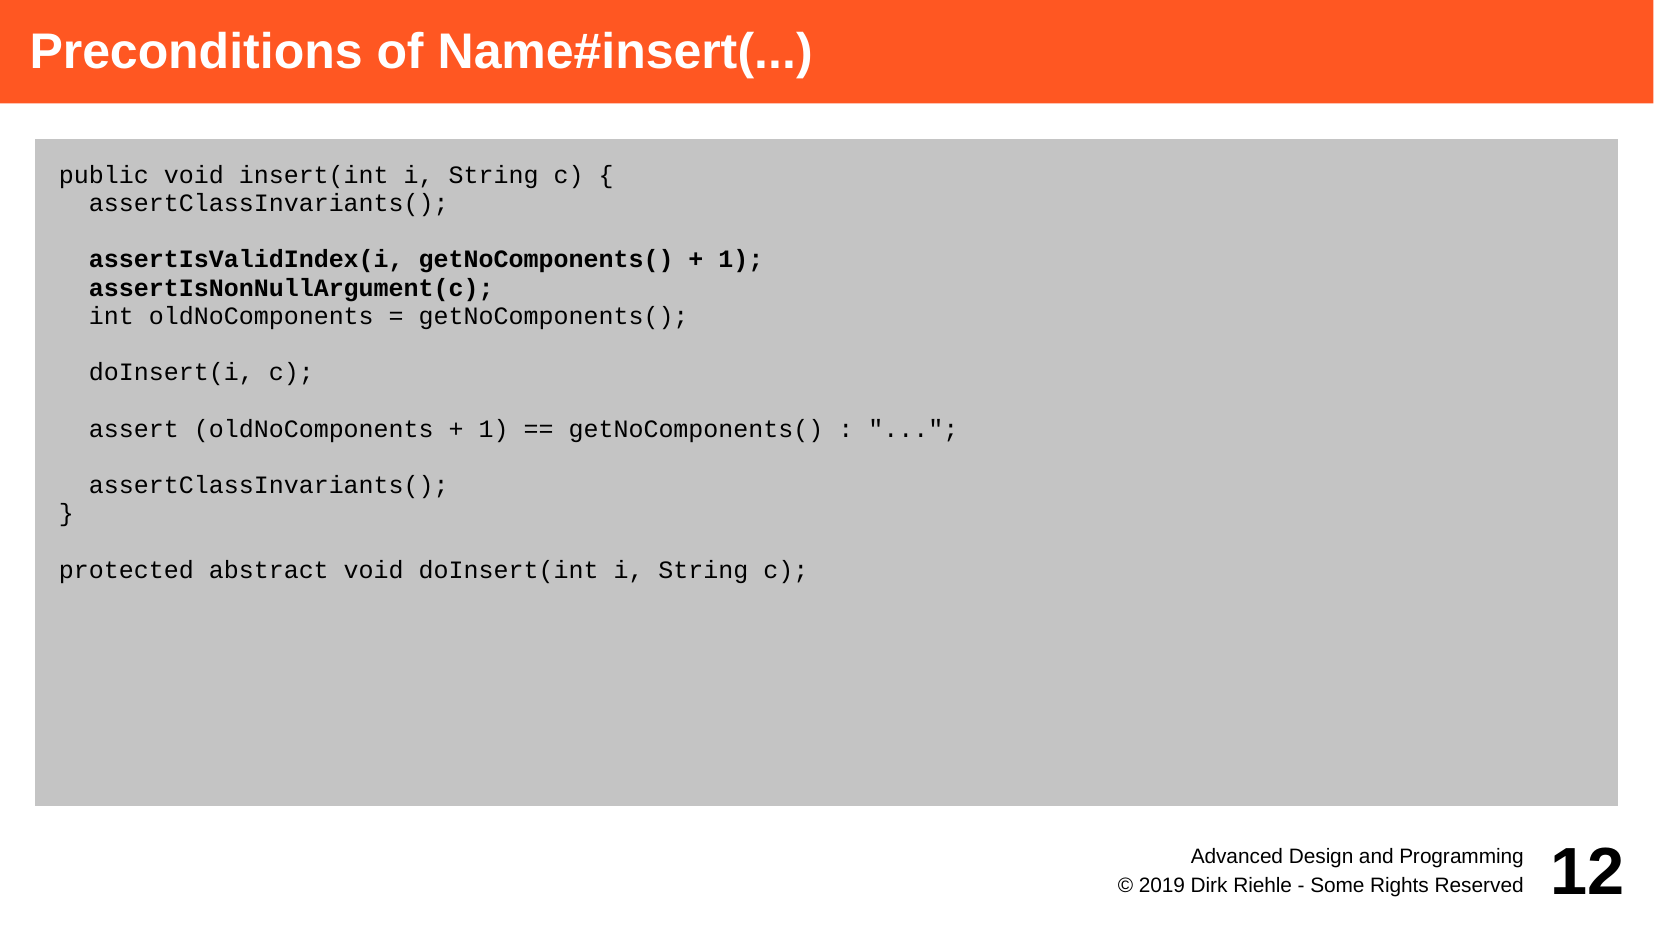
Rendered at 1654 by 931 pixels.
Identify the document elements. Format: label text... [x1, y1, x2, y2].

list public void insert(int i, String c) { assertClassInvariants(); assertIsValidIndex(i, getNoComponents() + 1); assertIsNonNullArgument(c); int oldNoComponents = getNoComponents(); doInsert(i, c); assert (oldNoComponents + 1) == getNoComponents() : "..."; assertClassInvariants(); } protected abstract void doInsert(int i, String c); [29, 132, 1625, 813]
title Preconditions of Name#insert(...) [0, 0, 1654, 104]
